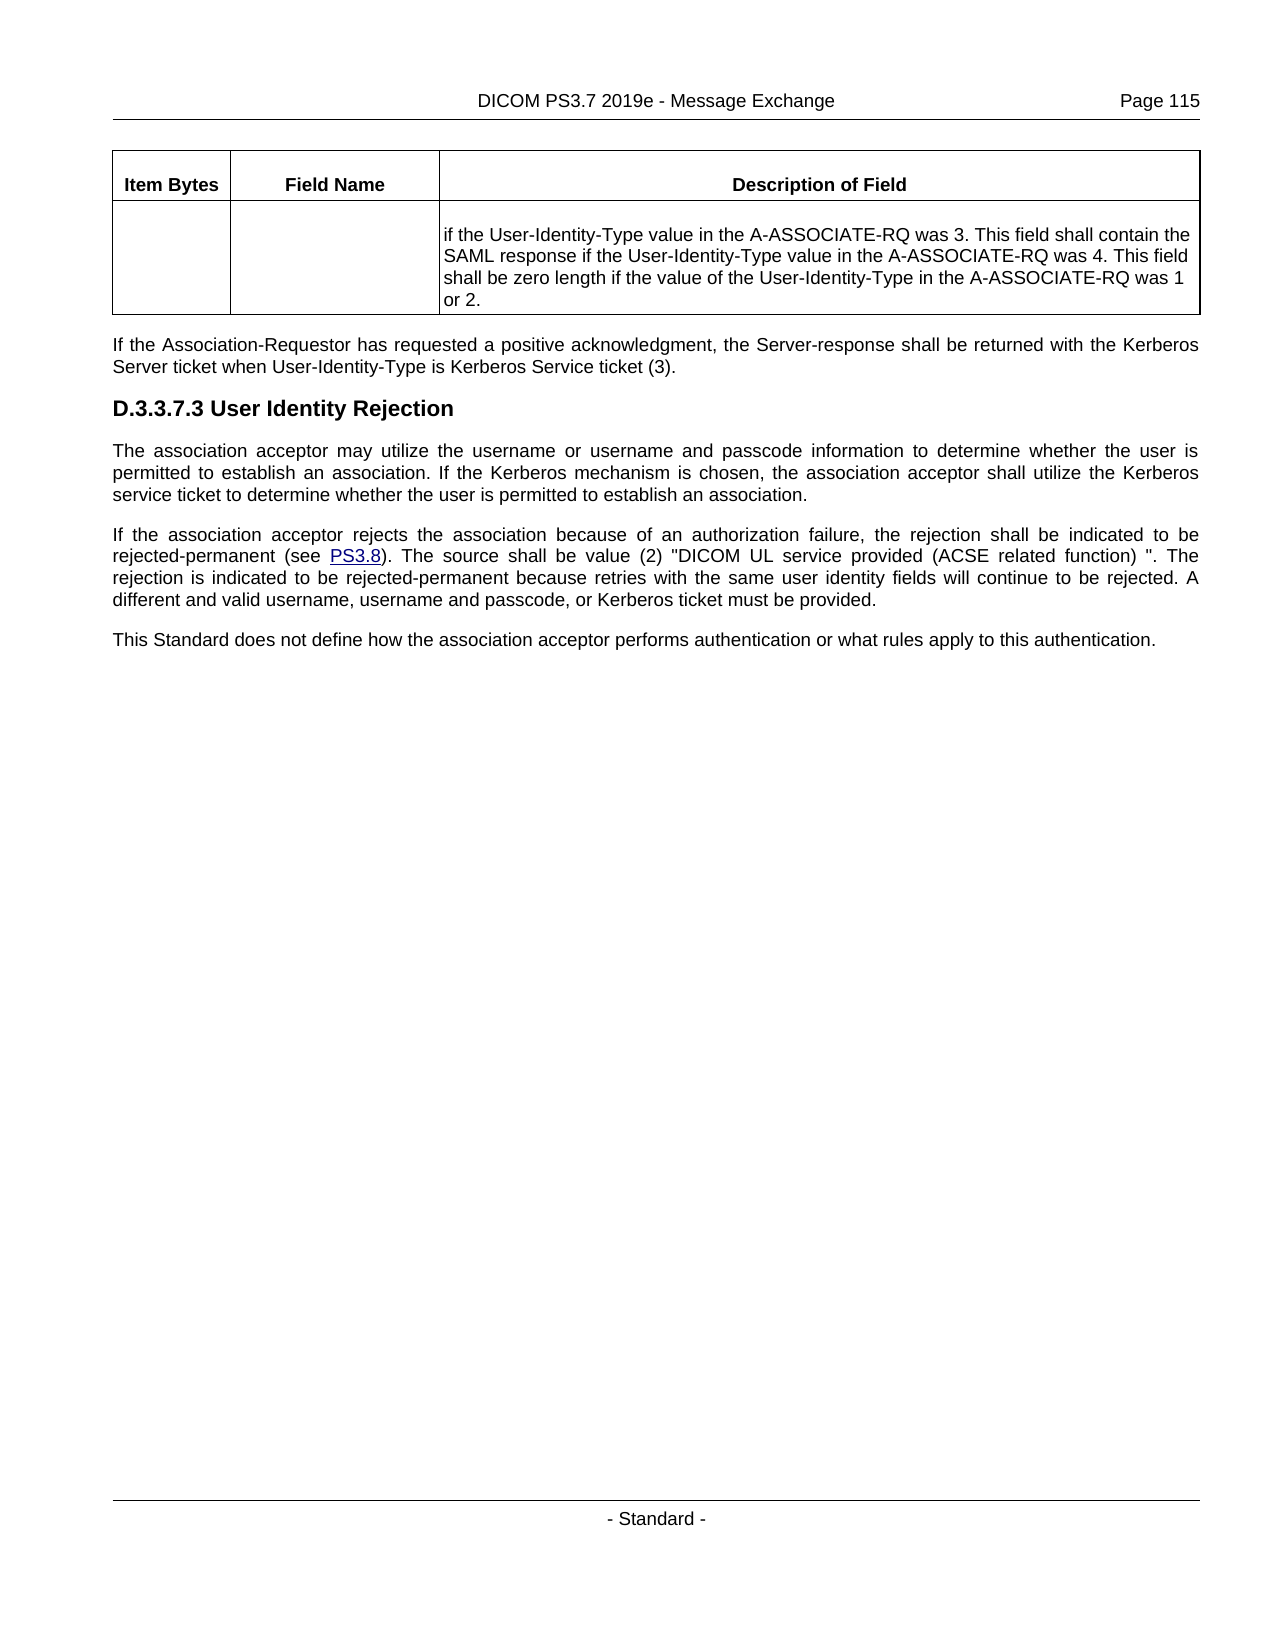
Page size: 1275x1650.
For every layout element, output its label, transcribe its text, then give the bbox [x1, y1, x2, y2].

table_header Field Name [231, 151, 439, 200]
table_header Item Bytes [113, 151, 230, 200]
table_cell [231, 201, 439, 314]
table_cell if the User-Identity-Type value in the A-ASSOCIATE-RQ was 3. This field shall contain the SAML response if the User-Identity-Type value in the A-ASSOCIATE-RQ was 4. This field shall be zero length if the value of the User-Identity-Type in the A-ASSOCIATE-RQ was 1 or 2. [440, 201, 1199, 314]
text If the Association-Requestor has requested a positive acknowledgment, the Server-response shall be returned with the Kerberos Server ticket when User-Identity-Type is Kerberos Service ticket (3). [112, 334, 1200, 377]
table_header Description of Field [440, 151, 1199, 200]
table_cell [113, 201, 230, 314]
text If the association acceptor rejects the association because of an authorization failure, the rejection shall be indicated to be rejected-permanent (see PS3.8). The source shall be value (2) "DICOM UL service provided (ACSE related function) ". The rejection is indicated to be rejected-permanent because retries with the same user identity fields will continue to be rejected. A different and valid username, username and passcode, or Kerberos ticket must be provided. [112, 524, 1200, 610]
text The association acceptor may utilize the username or username and passcode information to determine whether the user is permitted to establish an association. If the Kerberos mechanism is chosen, the association acceptor shall utilize the Kerberos service ticket to determine whether the user is permitted to establish an association. [112, 440, 1200, 505]
text This Standard does not define how the association acceptor performs authentication or what rules apply to this authentication. [112, 629, 1200, 650]
text D.3.3.7.3 User Identity Rejection [112, 396, 1200, 422]
